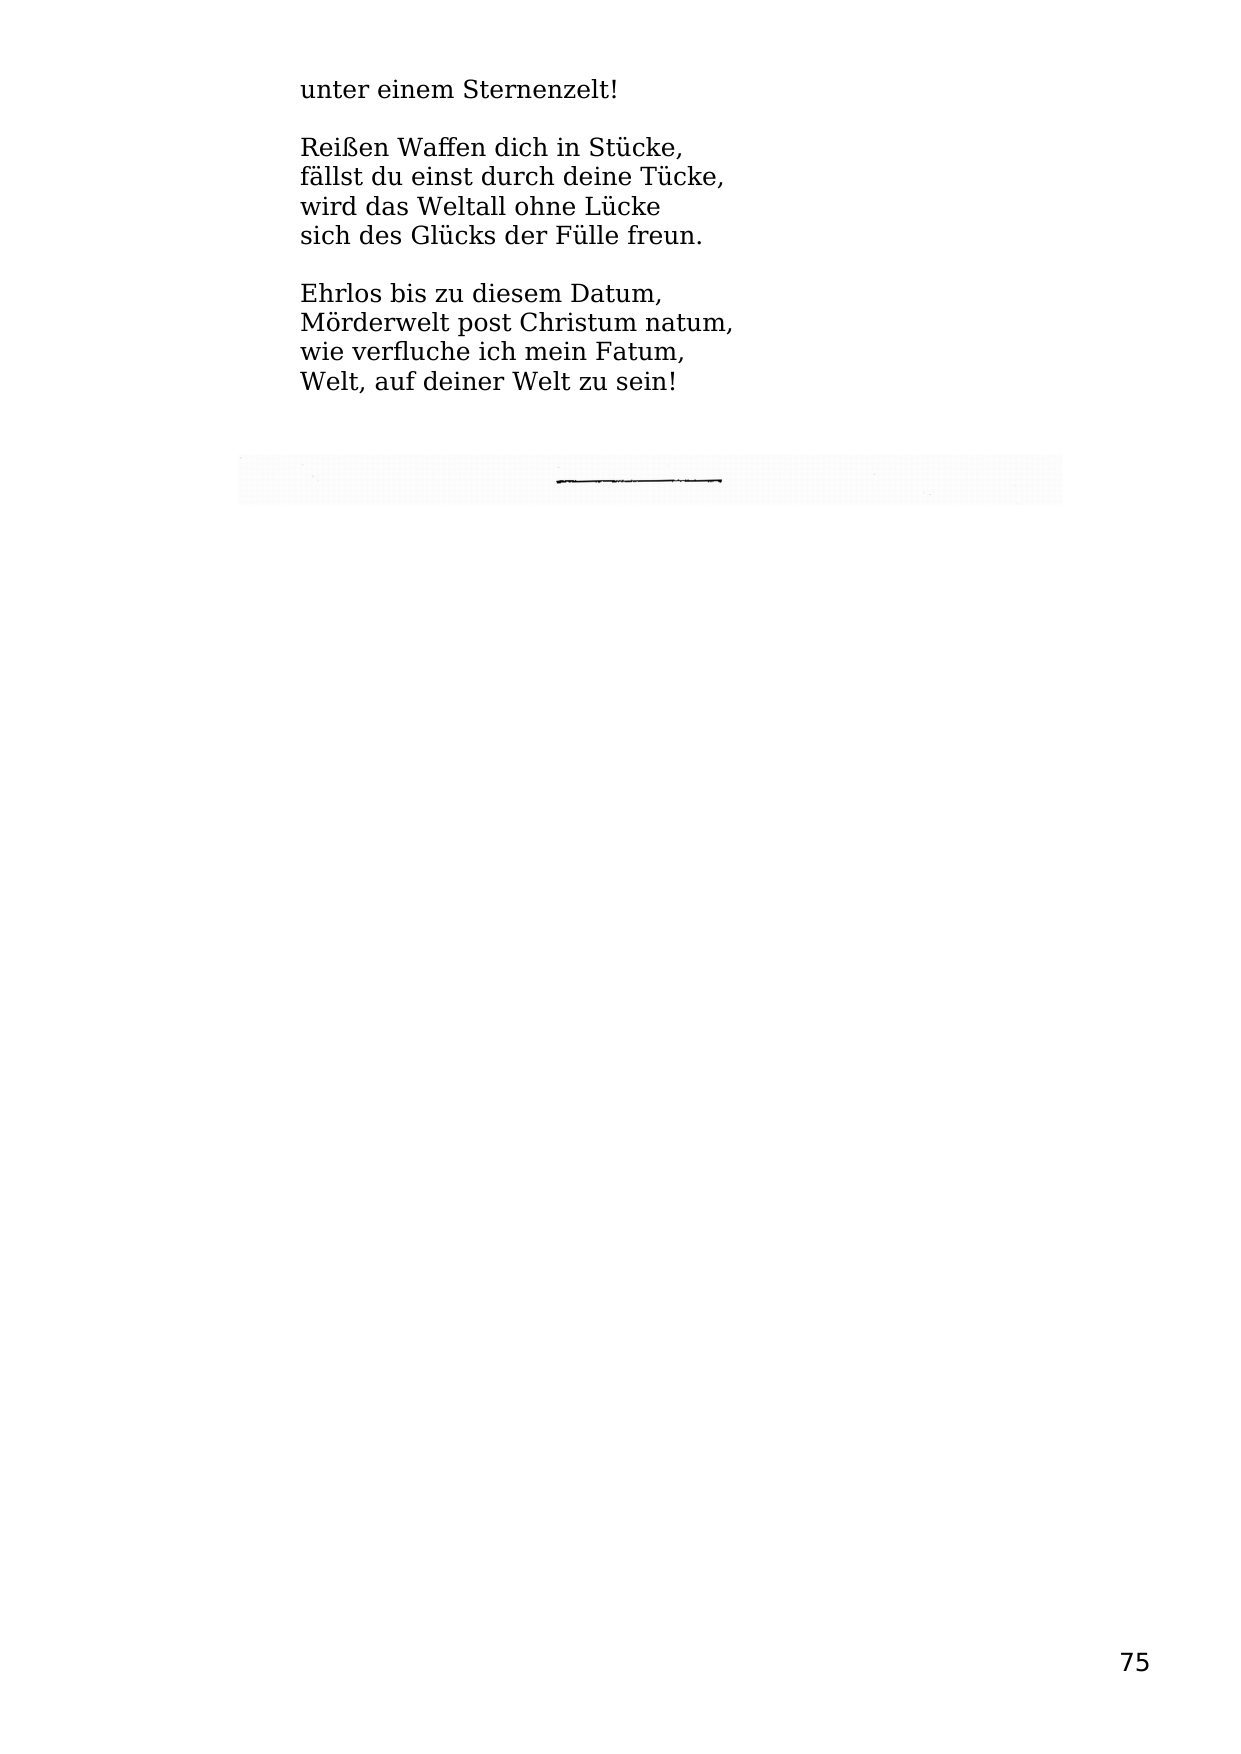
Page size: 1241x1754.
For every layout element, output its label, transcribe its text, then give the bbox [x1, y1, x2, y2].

text wie verfluche ich mein Fatum, [300, 337, 1151, 367]
text Reißen Waffen dich in Stücke, [300, 133, 1151, 162]
text sich des Glücks der Fülle freun. [300, 221, 1151, 250]
text Ehrlos bis zu diesem Datum, [300, 279, 1151, 308]
text Welt, auf deiner Welt zu sein! [300, 367, 1151, 396]
text unter einem Sternenzelt! [300, 75, 1151, 104]
picture [237, 454, 1063, 505]
text Mörderwelt post Christum natum, [300, 308, 1151, 337]
text fällst du einst durch deine Tücke, [300, 162, 1151, 192]
text wird das Weltall ohne Lücke [300, 192, 1151, 221]
